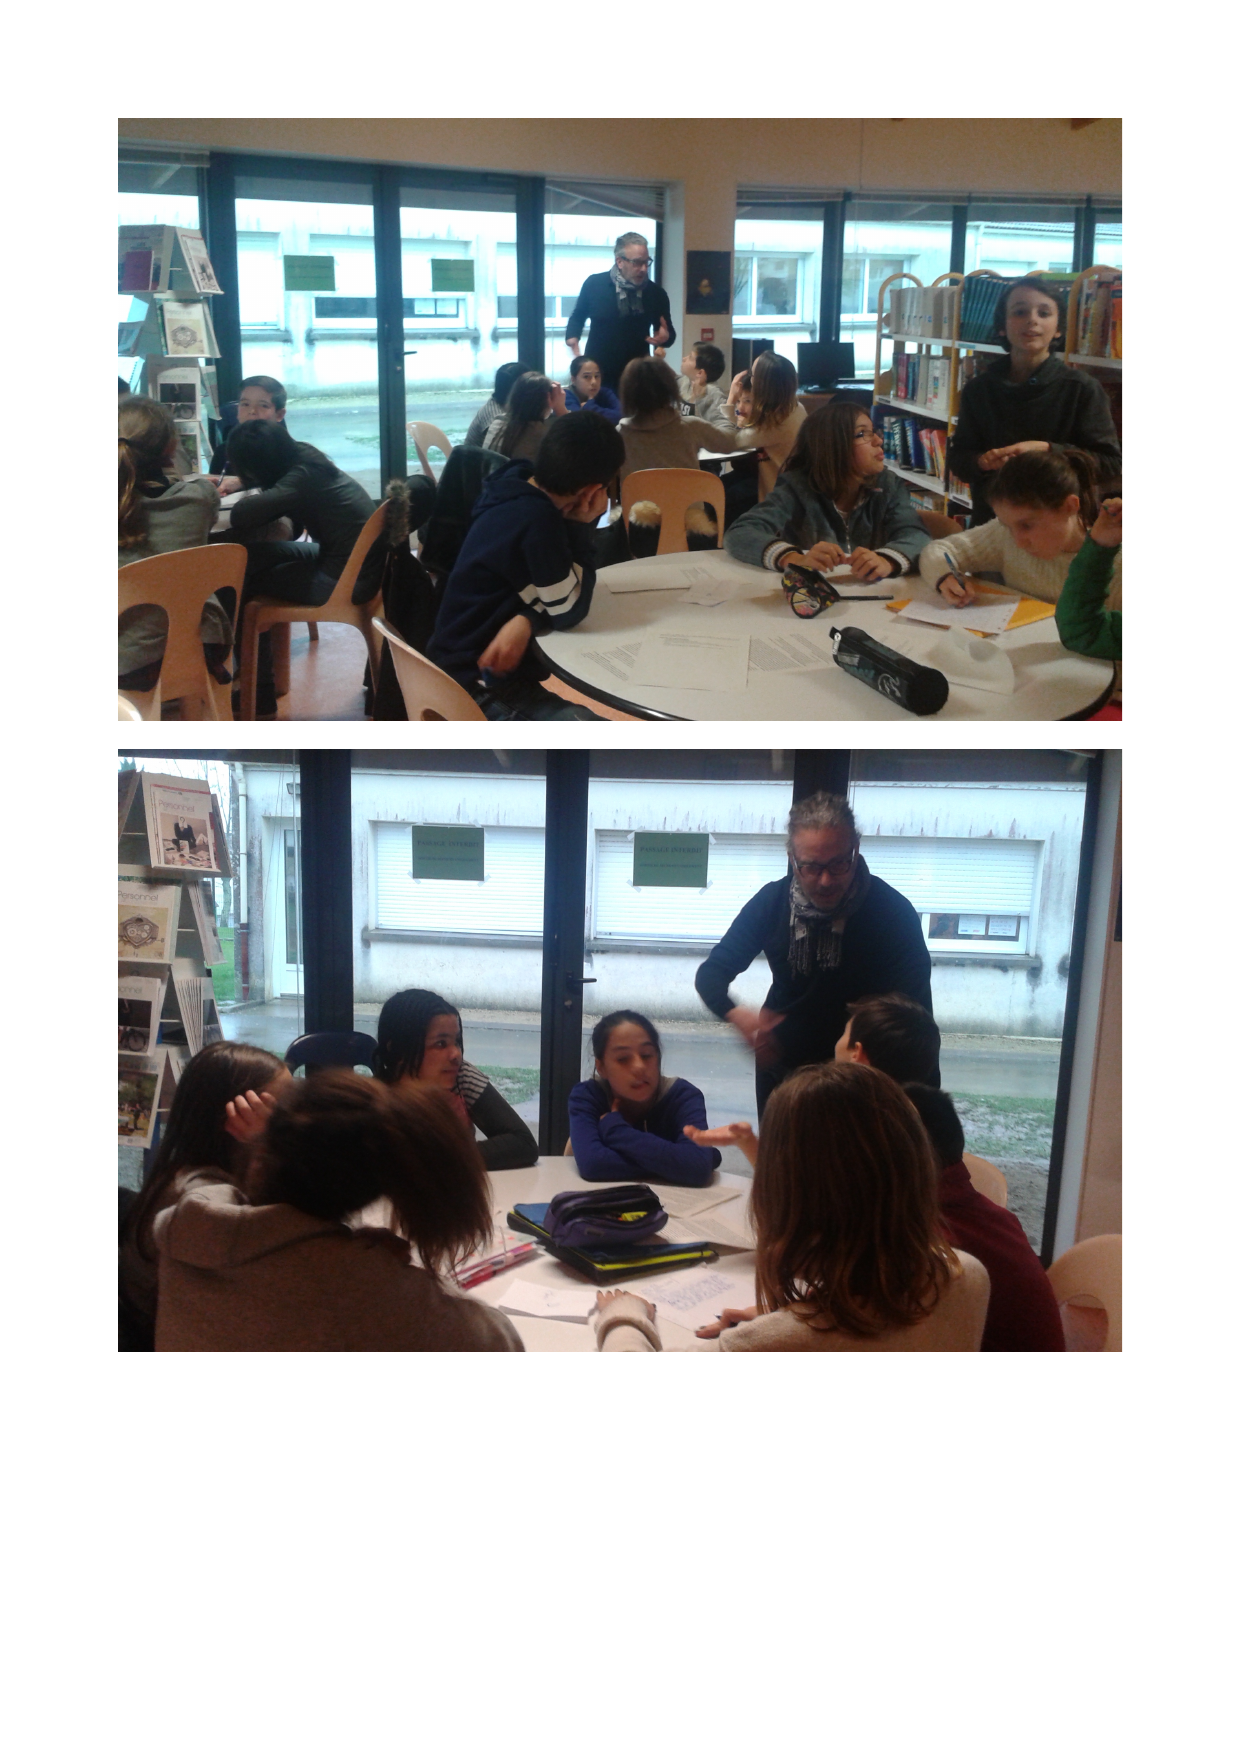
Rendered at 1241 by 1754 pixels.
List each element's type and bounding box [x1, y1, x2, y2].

picture [118, 749, 1123, 1352]
picture [118, 118, 1123, 721]
